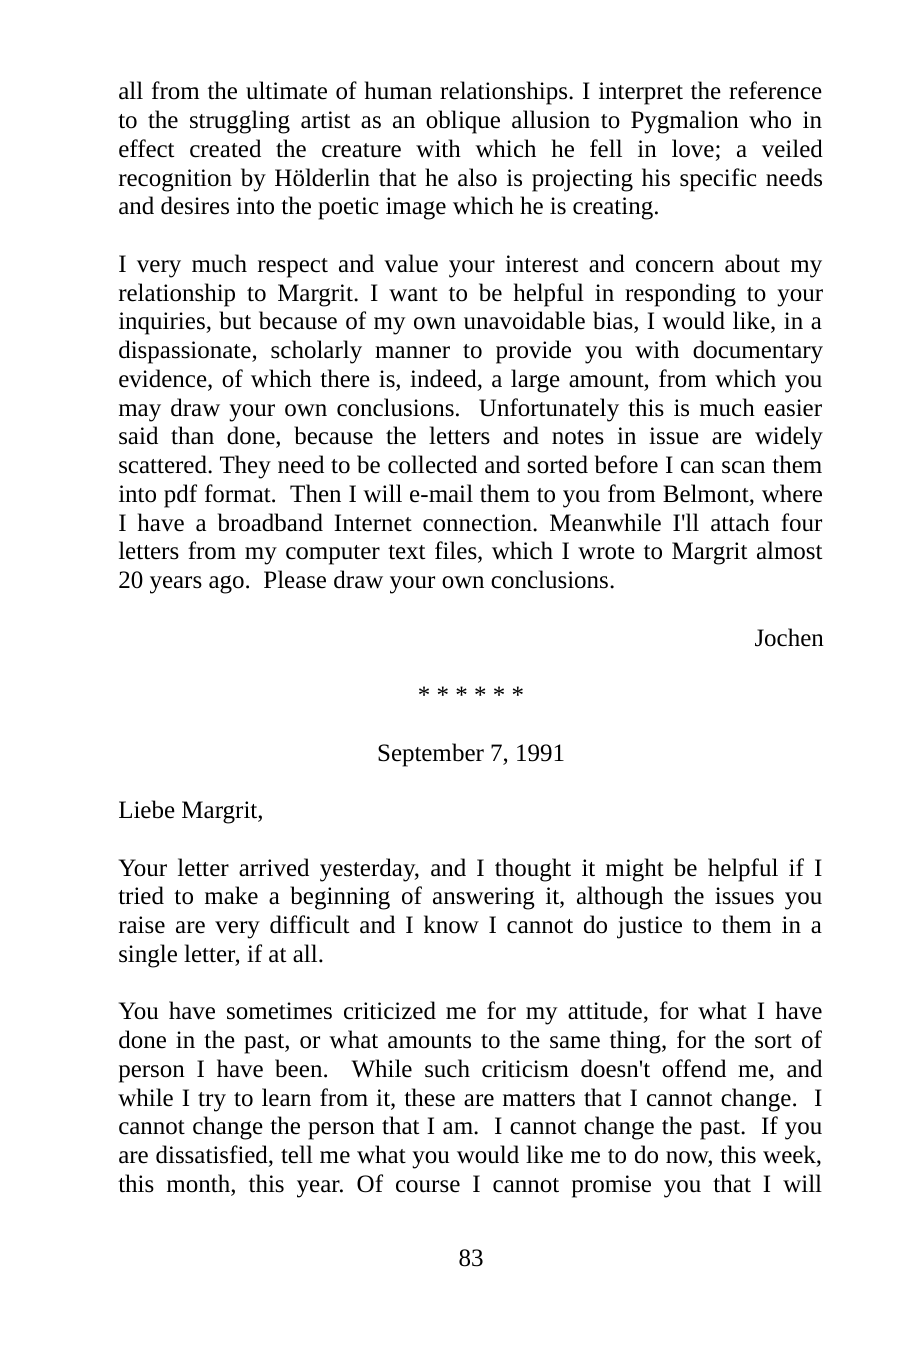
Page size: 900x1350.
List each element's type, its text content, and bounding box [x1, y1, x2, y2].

text Jochen [118, 623, 823, 651]
text I very much respect and value your interest and concern about my relationship to Margrit. I want to be helpful in responding to your inquiries, but because of my own unavoidable bias, I would like, in a dispassionate, scholarly manner to provide you with documentary evidence, of which there is, indeed, a large amount, from which you may draw your own conclusions. Unfortunately this is much easier said than done, because the letters and notes in issue are widely scattered. They need to be collected and sorted before I can scan them into pdf format. Then I will e-mail them to you from Belmont, where I have a broadband Internet connection. Meanwhile I'll attach four letters from my computer text files, which I wrote to Margrit almost 20 years ago. Please draw your own conclusions. [118, 249, 823, 594]
text all from the ultimate of human relationships. I interpret the reference to the struggling artist as an oblique allusion to Pygmalion who in effect created the creature with which he fell in love; a veiled recognition by Hölderlin that he also is projecting his specific needs and desires into the poetic image which he is creating. [118, 76, 823, 220]
text Liebe Margrit, [118, 795, 823, 824]
text You have sometimes criticized me for my attitude, for what I have done in the past, or what amounts to the same thing, for the sort of person I have been. While such criticism doesn't offend me, and while I try to learn from it, these are matters that I cannot change. I cannot change the person that I am. I cannot change the past. If you are dissatisfied, tell me what you would like me to do now, this week, this month, this year. Of course I cannot promise you that I will [118, 996, 823, 1198]
text * * * * * * [118, 680, 823, 709]
text September 7, 1991 [118, 738, 823, 766]
text Your letter arrived yesterday, and I thought it might be helpful if I tried to make a beginning of answering it, although the issues you raise are very difficult and I know I cannot do justice to them in a single letter, if at all. [118, 853, 823, 968]
